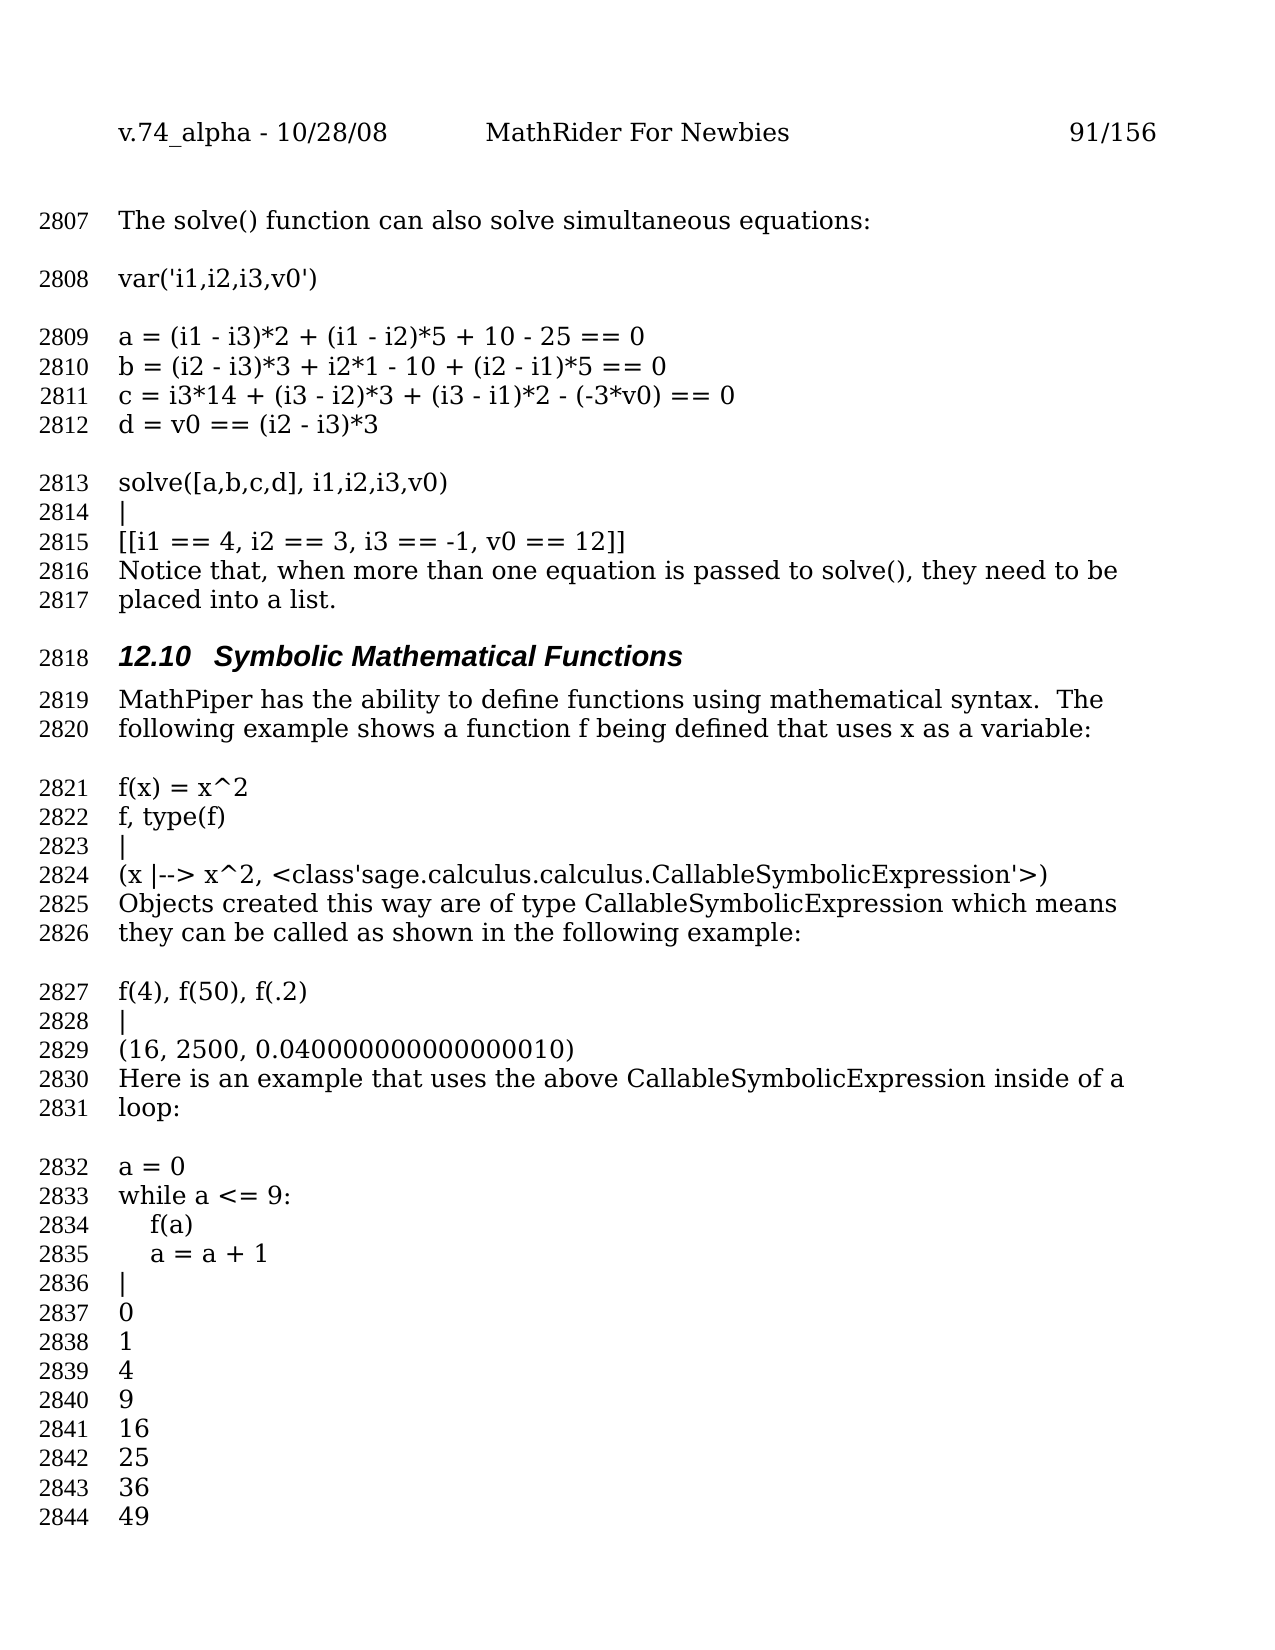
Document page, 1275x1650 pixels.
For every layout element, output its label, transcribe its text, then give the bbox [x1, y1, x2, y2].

text 16 [118, 1414, 1157, 1444]
text 49 [118, 1502, 1157, 1531]
text | [118, 831, 1157, 860]
text a = 0 [118, 1152, 1157, 1181]
text MathPiper has the ability to define functions using mathematical syntax. The following example shows a function f being defined that uses x as a variable: [118, 685, 1157, 744]
text 1 [118, 1327, 1157, 1356]
text Notice that, when more than one equation is passed to solve(), they need to be placed into a list. [118, 556, 1157, 614]
text d = v0 == (i2 - i3)*3 [118, 410, 1157, 439]
text | [118, 1006, 1157, 1035]
text 0 [118, 1298, 1157, 1327]
text 36 [118, 1473, 1157, 1502]
text (x |--> x^2, <class'sage.calculus.calculus.CallableSymbolicExpression'>) [118, 860, 1157, 889]
text a = (i1 - i3)*2 + (i1 - i2)*5 + 10 - 25 == 0 [118, 323, 1157, 352]
text The solve() function can also solve simultaneous equations: [118, 206, 1157, 235]
text Objects created this way are of type CallableSymbolicExpression which means they can be called as shown in the following example: [118, 889, 1157, 948]
text solve([a,b,c,d], i1,i2,i3,v0) [118, 468, 1157, 498]
text | [118, 498, 1157, 527]
text f(x) = x^2 [118, 773, 1157, 802]
subtitle Symbolic Mathematical Functions [118, 639, 1157, 673]
text f(4), f(50), f(.2) [118, 977, 1157, 1006]
text (16, 2500, 0.040000000000000010) [118, 1035, 1157, 1064]
text f(a) [118, 1210, 1157, 1239]
text 25 [118, 1444, 1157, 1473]
text | [118, 1269, 1157, 1298]
text Here is an example that uses the above CallableSymbolicExpression inside of a loop: [118, 1064, 1157, 1123]
text [[i1 == 4, i2 == 3, i3 == -1, v0 == 12]] [118, 527, 1157, 556]
text 9 [118, 1385, 1157, 1414]
text f, type(f) [118, 802, 1157, 831]
text a = a + 1 [118, 1239, 1157, 1269]
text while a <= 9: [118, 1181, 1157, 1210]
text c = i3*14 + (i3 - i2)*3 + (i3 - i1)*2 - (-3*v0) == 0 [118, 381, 1157, 410]
text var('i1,i2,i3,v0') [118, 264, 1157, 293]
text b = (i2 - i3)*3 + i2*1 - 10 + (i2 - i1)*5 == 0 [118, 352, 1157, 381]
text 4 [118, 1356, 1157, 1385]
